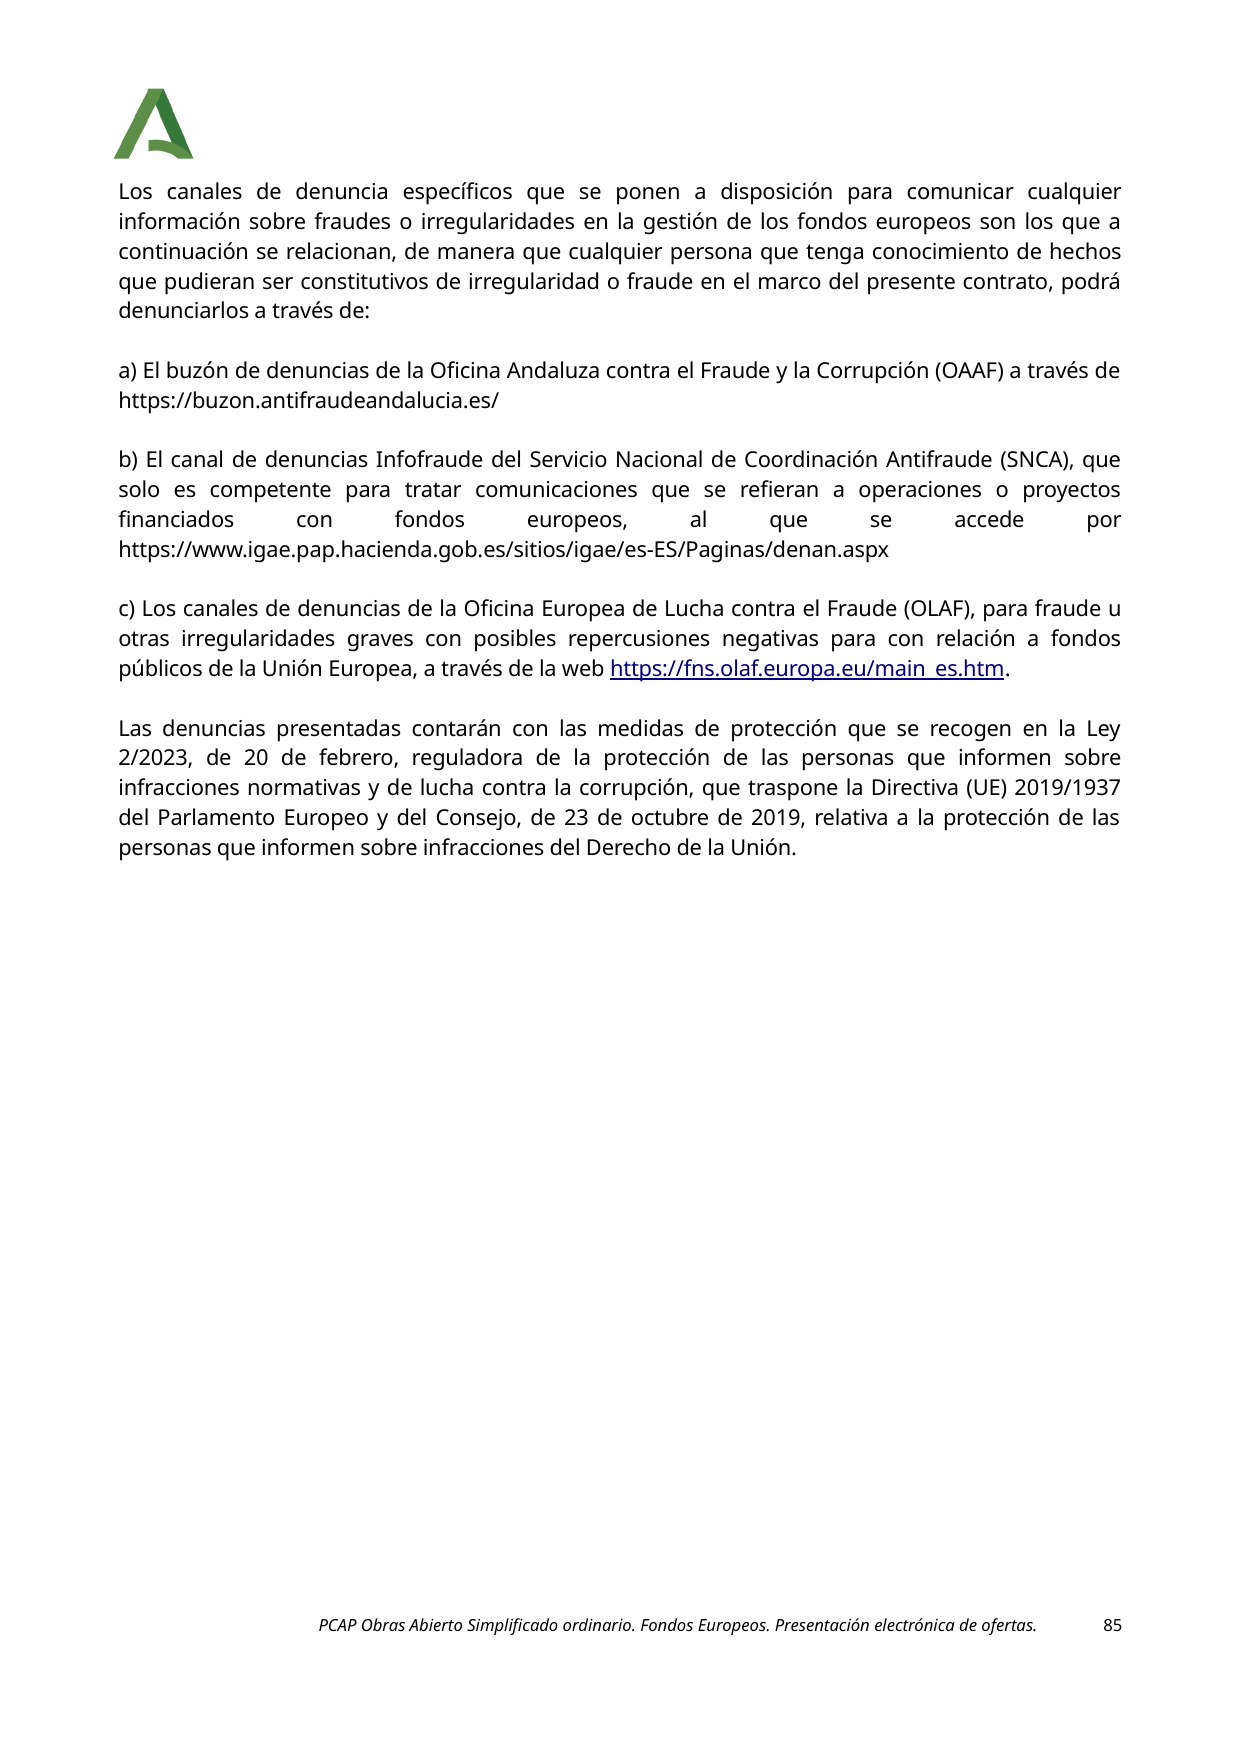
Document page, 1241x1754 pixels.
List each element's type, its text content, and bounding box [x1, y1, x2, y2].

text Los canales de denuncia específicos que se ponen a disposición para comunicar cualquier información sobre fraudes o irregularidades en la gestión de los fondos europeos son los que a continuación se relacionan, de manera que cualquier persona que tenga conocimiento de hechos que pudieran ser constitutivos de irregularidad o fraude en el marco del presente contrato, podrá denunciarlos a través de: [118, 176, 1122, 325]
text a) El buzón de denuncias de la Oficina Andaluza contra el Fraude y la Corrupción (OAAF) a través de https://buzon.antifraudeandalucia.es/ [118, 355, 1122, 415]
text b) El canal de denuncias Infofraude del Servicio Nacional de Coordinación Antifraude (SNCA), que solo es competente para tratar comunicaciones que se refieran a operaciones o proyectos financiados con fondos europeos, al que se accede por https://www.igae.pap.hacienda.gob.es/sitios/igae/es-ES/Paginas/denan.aspx [118, 444, 1122, 564]
picture [109, 84, 198, 163]
text Las denuncias presentadas contarán con las medidas de protección que se recogen en la Ley 2/2023, de 20 de febrero, reguladora de la protección de las personas que informen sobre infracciones normativas y de lucha contra la corrupción, que traspone la Directiva (UE) 2019/1937 del Parlamento Europeo y del Consejo, de 23 de octubre de 2019, relativa a la protección de las personas que informen sobre infracciones del Derecho de la Unión. [118, 713, 1122, 862]
text c) Los canales de denuncias de la Oficina Europea de Lucha contra el Fraude (OLAF), para fraude u otras irregularidades graves con posibles repercusiones negativas para con relación a fondos públicos de la Unión Europea, a través de la web https://fns.olaf.europa.eu/main_es.htm. [118, 593, 1122, 683]
